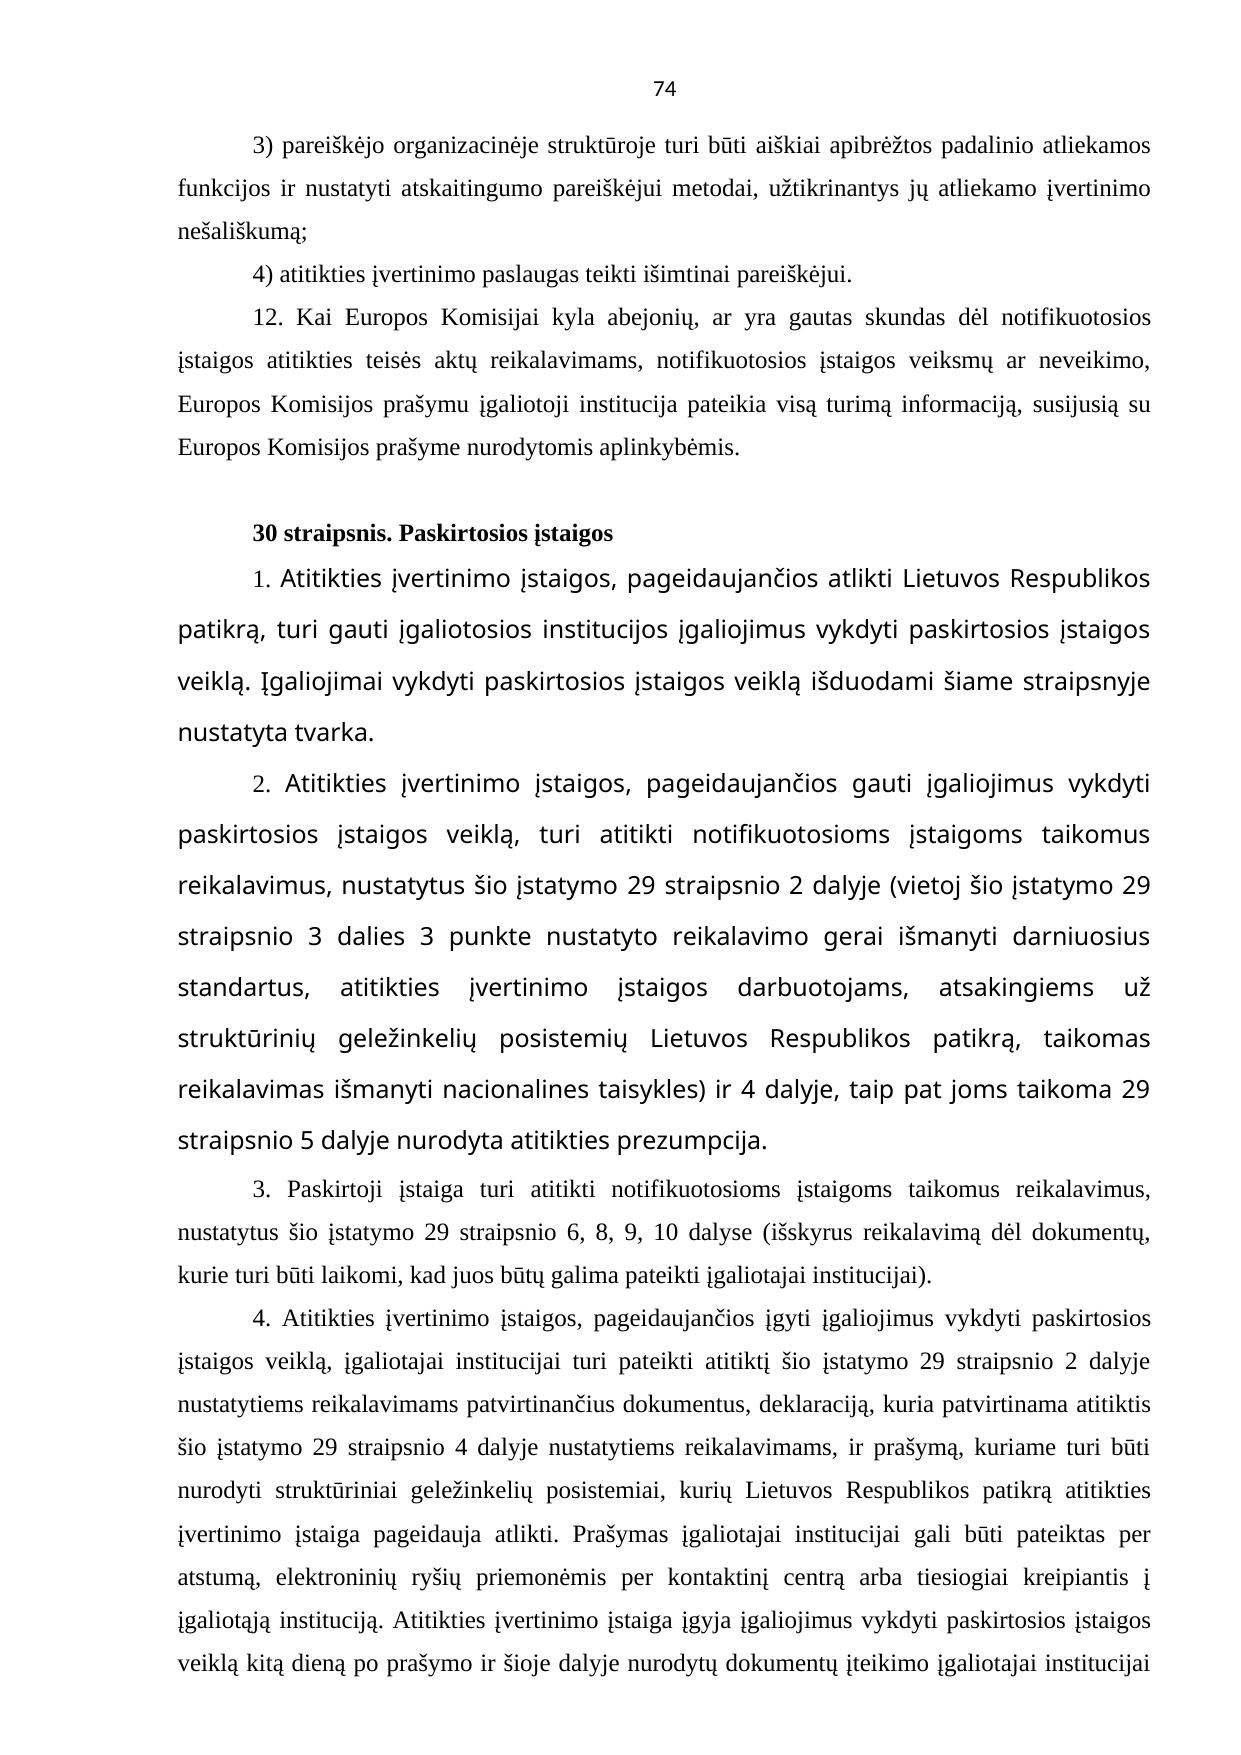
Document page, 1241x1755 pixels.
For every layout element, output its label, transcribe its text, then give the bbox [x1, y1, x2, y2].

text 3) pareiškėjo organizacinėje struktūroje turi būti aiškiai apibrėžtos padalinio atliekamos funkcijos ir nustatyti atskaitingumo pareiškėjui metodai, užtikrinantys jų atliekamo įvertinimo nešališkumą; [177, 130, 1152, 245]
text 30 straipsnis. Paskirtosios įstaigos [177, 518, 1152, 547]
text 2. Atitikties įvertinimo įstaigos, pageidaujančios gauti įgaliojimus vykdyti paskirtosios įstaigos veiklą, turi atitikti notifikuotosioms įstaigoms taikomus reikalavimus, nustatytus šio įstatymo 29 straipsnio 2 dalyje (vietoj šio įstatymo 29 straipsnio 3 dalies 3 punkte nustatyto reikalavimo gerai išmanyti darniuosius standartus, atitikties įvertinimo įstaigos darbuotojams, atsakingiems už struktūrinių geležinkelių posistemių Lietuvos Respublikos patikrą, taikomas reikalavimas išmanyti nacionalines taisykles) ir 4 dalyje, taip pat joms taikoma 29 straipsnio 5 dalyje nurodyta atitikties prezumpcija. [177, 765, 1152, 1157]
text 3. Paskirtoji įstaiga turi atitikti notifikuotosioms įstaigoms taikomus reikalavimus, nustatytus šio įstatymo 29 straipsnio 6, 8, 9, 10 dalyse (išskyrus reikalavimą dėl dokumentų, kurie turi būti laikomi, kad juos būtų galima pateikti įgaliotajai institucijai). [177, 1174, 1152, 1289]
text 12. Kai Europos Komisijai kyla abejonių, ar yra gautas skundas dėl notifikuotosios įstaigos atitikties teisės aktų reikalavimams, notifikuotosios įstaigos veiksmų ar neveikimo, Europos Komisijos prašymu įgaliotoji institucija pateikia visą turimą informaciją, susijusią su Europos Komisijos prašyme nurodytomis aplinkybėmis. [177, 302, 1152, 461]
text 4. Atitikties įvertinimo įstaigos, pageidaujančios įgyti įgaliojimus vykdyti paskirtosios įstaigos veiklą, įgaliotajai institucijai turi pateikti atitiktį šio įstatymo 29 straipsnio 2 dalyje nustatytiems reikalavimams patvirtinančius dokumentus, deklaraciją, kuria patvirtinama atitiktis šio įstatymo 29 straipsnio 4 dalyje nustatytiems reikalavimams, ir prašymą, kuriame turi būti nurodyti struktūriniai geležinkelių posistemiai, kurių Lietuvos Respublikos patikrą atitikties įvertinimo įstaiga pageidauja atlikti. Prašymas įgaliotajai institucijai gali būti pateiktas per atstumą, elektroninių ryšių priemonėmis per kontaktinį centrą arba tiesiogiai kreipiantis į įgaliotąją instituciją. Atitikties įvertinimo įstaiga įgyja įgaliojimus vykdyti paskirtosios įstaigos veiklą kitą dieną po prašymo ir šioje dalyje nurodytų dokumentų įteikimo įgaliotajai institucijai [177, 1303, 1152, 1677]
text 4) atitikties įvertinimo paslaugas teikti išimtinai pareiškėjui. [177, 259, 1152, 288]
text 1. Atitikties įvertinimo įstaigos, pageidaujančios atlikti Lietuvos Respublikos patikrą, turi gauti įgaliotosios institucijos įgaliojimus vykdyti paskirtosios įstaigos veiklą. Įgaliojimai vykdyti paskirtosios įstaigos veiklą išduodami šiame straipsnyje nustatyta tvarka. [177, 561, 1152, 748]
